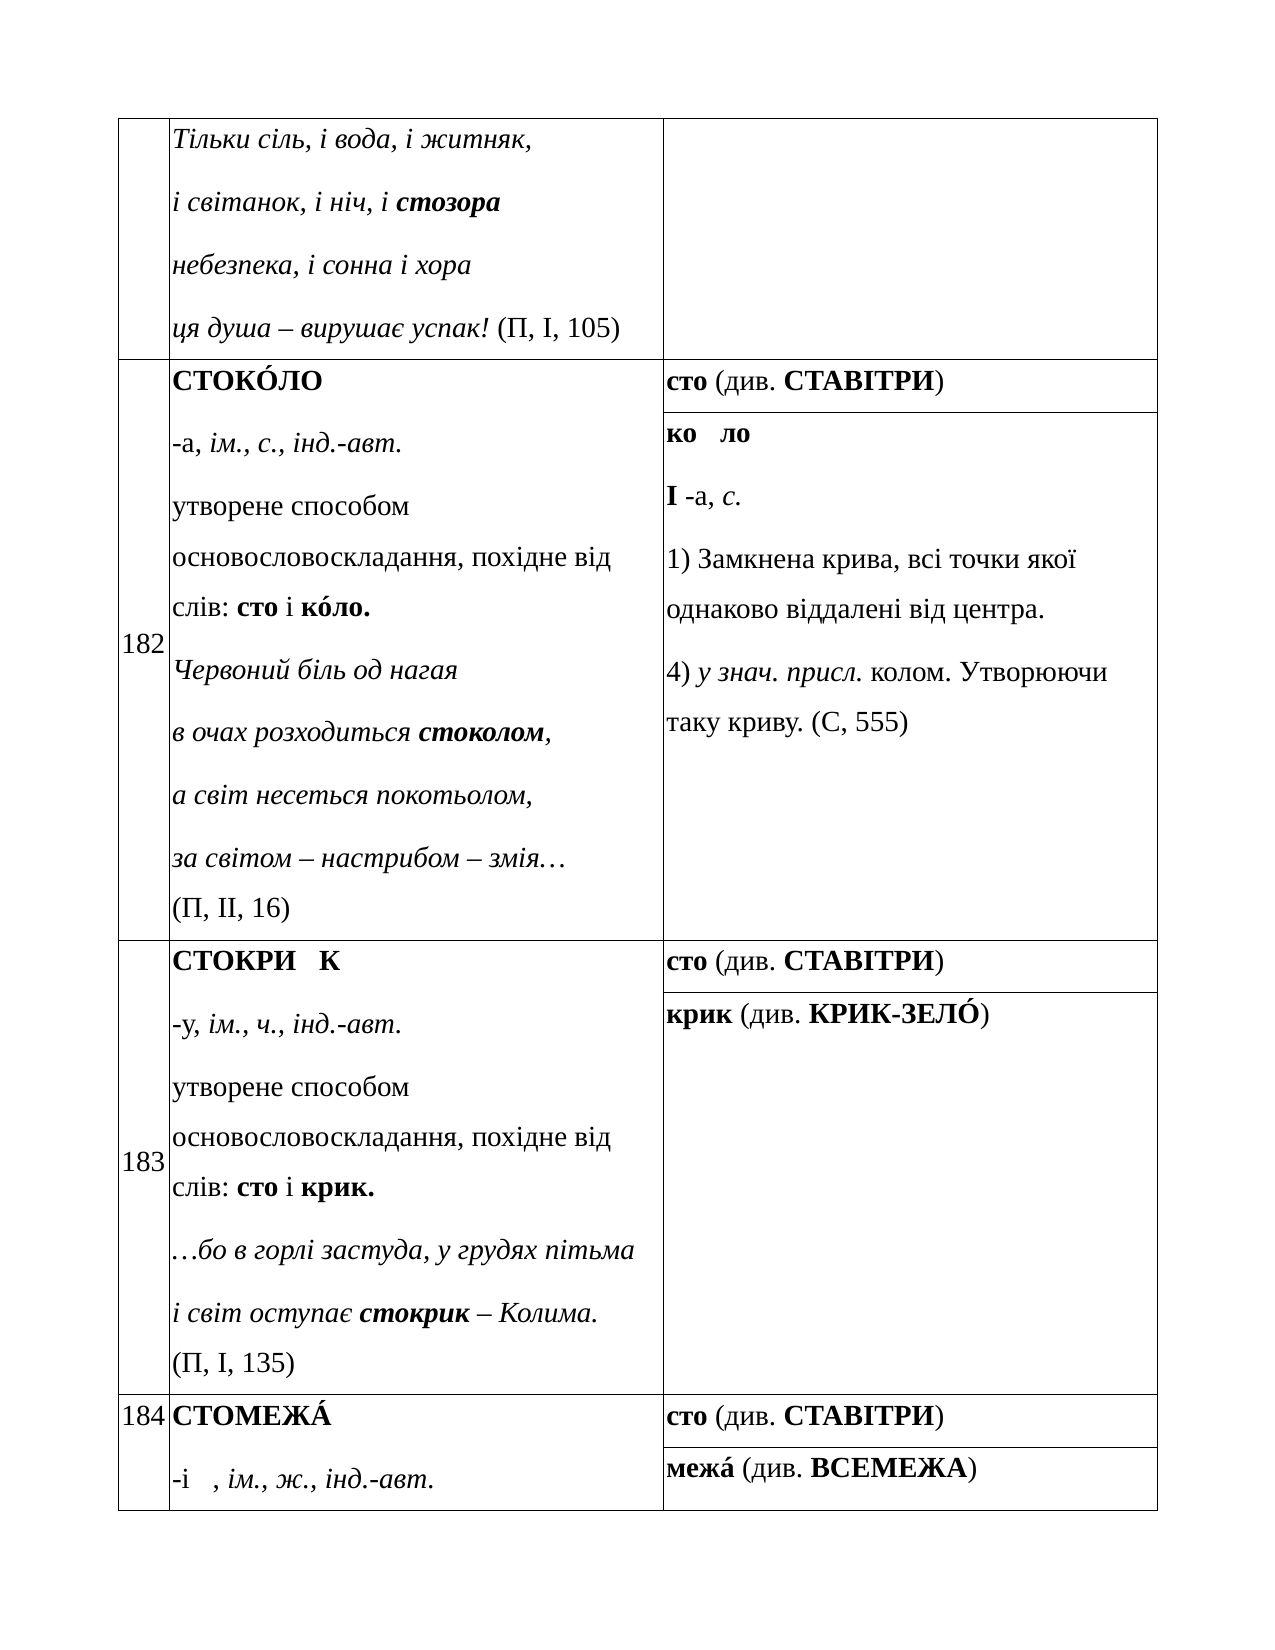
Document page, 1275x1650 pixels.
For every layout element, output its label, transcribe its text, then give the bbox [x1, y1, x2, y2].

table_cell сто (див. СТАВІТРИ) [664, 360, 1157, 412]
table_cell сто (див. СТАВІТРИ) [664, 1395, 1157, 1447]
table_cell сто (див. СТАВІТРИ) [664, 941, 1157, 992]
table_cell [119, 119, 169, 359]
table_cell [664, 119, 1157, 359]
table_cell крик (див. КРИК-ЗЕЛÓ) [664, 993, 1157, 1394]
table_cell коло I -а, с. 1) Замкнена крива, всі точки якої однаково віддалені від центра. 4) у знач. присл. колом. Утворюючи таку криву. (С, 555) [664, 413, 1157, 939]
table_cell 182 [119, 360, 169, 939]
table_cell Тільки сіль, і вода, і житняк, і світанок, і ніч, і стозора небезпека, і сонна і хора ця душа – вирушає успак! (П, І, 105) [170, 119, 663, 359]
table_cell СТОМЕЖÁ -і, ім., ж., інд.-авт. [170, 1395, 663, 1510]
table_cell СТОКРИК -у, ім., ч., інд.-авт. утворене способом основословоскладання, похідне від слів: сто і крик. …бо в горлі застуда, у грудях пітьма і світ оступає стокрик – Колима. (П, І, 135) [170, 941, 663, 1394]
table_cell СТОКÓЛО -а, ім., с., інд.-авт. утворене способом основословоскладання, похідне від слів: сто і кóло. Червоний біль од нагая в очах розходиться стоколом, а світ несеться покотьолом, за світом – настрибом – змія… (П, ІІ, 16) [170, 360, 663, 939]
table_cell межá (див. ВСЕМЕЖА) [664, 1448, 1157, 1510]
table_cell 183 [119, 941, 169, 1394]
table_cell 184 [119, 1395, 169, 1510]
